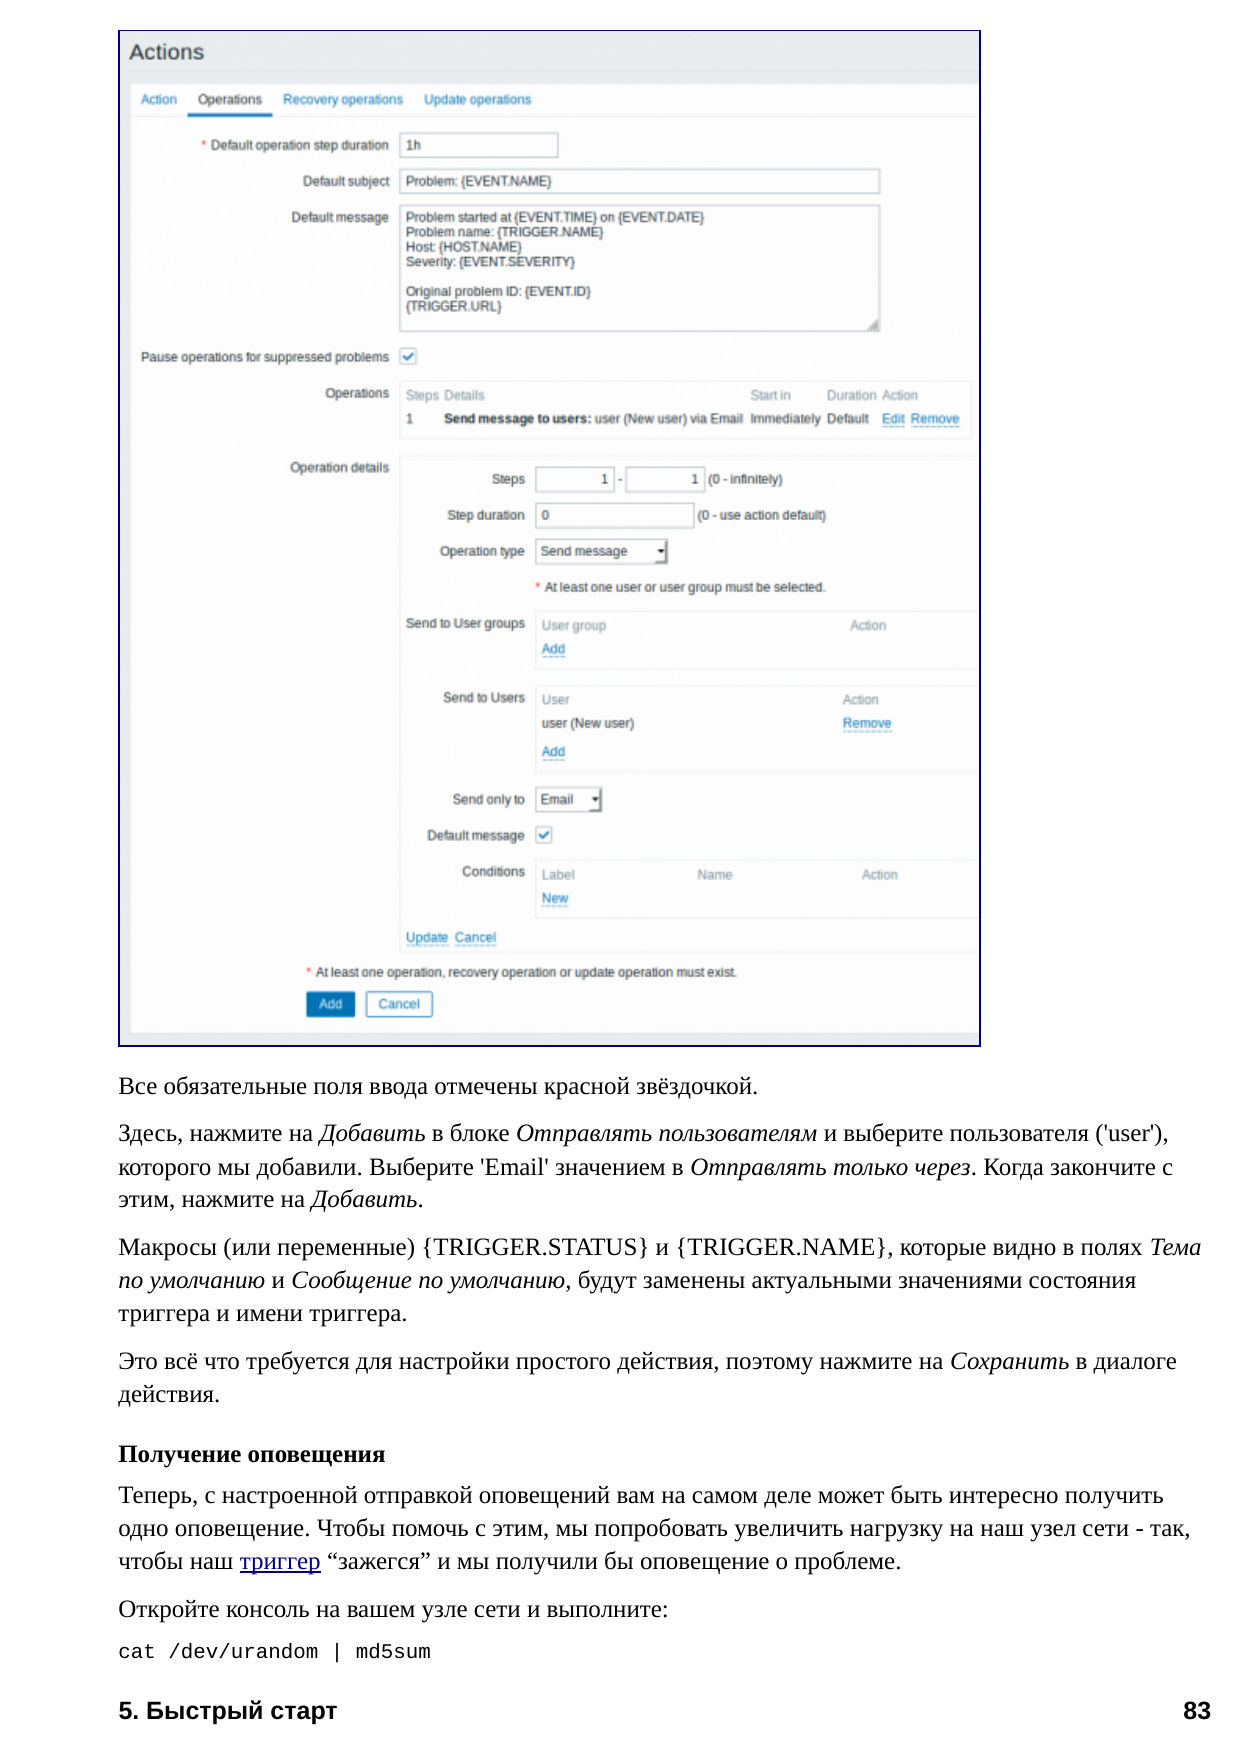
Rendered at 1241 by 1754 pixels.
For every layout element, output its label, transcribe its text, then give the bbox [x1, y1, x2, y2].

text cat /dev/urandom | md5sum [118, 1641, 1211, 1665]
text Откройте консоль на вашем узле сети и выполните: [118, 1594, 1211, 1623]
text Макросы (или переменные) {TRIGGER.STATUS} и {TRIGGER.NAME}, которые видно в полях Тема по умолчанию и Сообщение по умолчанию, будут заменены актуальными значениями состояния триггера и имени триггера. [118, 1232, 1211, 1327]
text Все обязательные поля ввода отмечены красной звёздочкой. [118, 1071, 1211, 1100]
text Здесь, нажмите на Добавить в блоке Отправлять пользователям и выберите пользователя ('user'), которого мы добавили. Выберите 'Email' значением в Отправлять только через. Когда закончите с этим, нажмите на Добавить. [118, 1118, 1211, 1213]
text Теперь, с настроенной отправкой оповещений вам на самом деле может быть интересно получить одно оповещение. Чтобы помочь с этим, мы попробовать увеличить нагрузку на наш узел сети - так, чтобы наш триггер “зажегся” и мы получили бы оповещение о проблеме. [118, 1480, 1211, 1575]
text Это всё что требуется для настройки простого действия, поэтому нажмите на Сохранить в диалоге действия. [118, 1346, 1211, 1408]
subtitle Получение оповещения [118, 1439, 1211, 1468]
picture [120, 31, 979, 1045]
